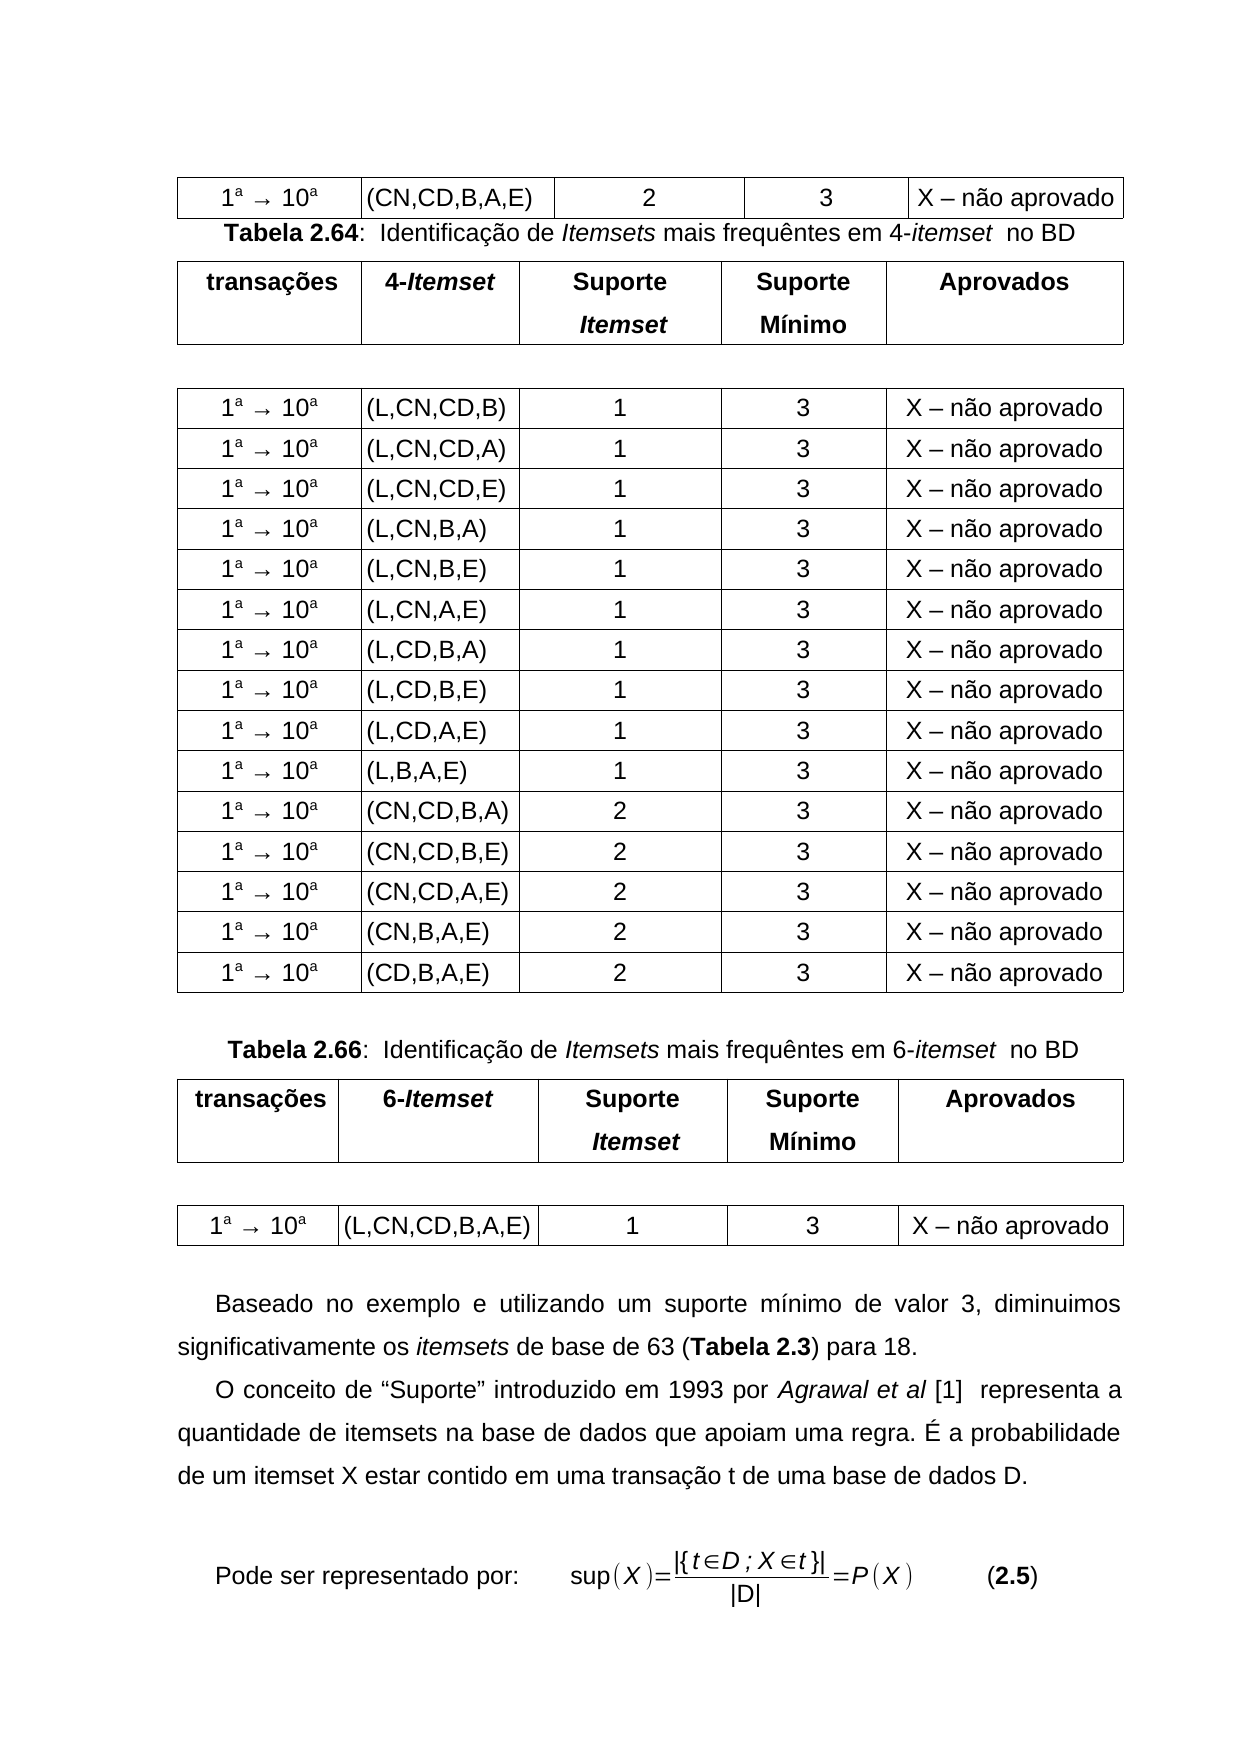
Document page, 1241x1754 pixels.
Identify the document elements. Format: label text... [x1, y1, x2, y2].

table_header Aprovados [899, 1080, 1123, 1162]
table_cell 1a → 10a [178, 590, 361, 629]
table_header 1a → 10a [178, 389, 361, 428]
table_cell 3 [722, 792, 886, 831]
table_cell X – não aprovado [887, 912, 1123, 952]
table_cell (L,CN,A,E) [362, 590, 519, 629]
table_cell X – não aprovado [887, 630, 1123, 669]
table_cell 1 [520, 429, 721, 468]
table_cell X – não aprovado [887, 429, 1123, 468]
table_cell 3 [722, 872, 886, 911]
table_header 4-Itemset [362, 262, 519, 344]
table_cell X – não aprovado [887, 469, 1123, 508]
table_cell X – não aprovado [909, 178, 1123, 217]
table_cell X – não aprovado [887, 711, 1123, 750]
table_cell (CN,CD,B,A,E) [362, 178, 554, 217]
table_cell 1a → 10a [178, 792, 361, 831]
table_cell 3 [722, 671, 886, 710]
table_cell 3 [722, 953, 886, 992]
table_cell (L,CN,B,E) [362, 550, 519, 589]
table_header 1a → 10a [178, 1206, 338, 1245]
table_cell 3 [722, 832, 886, 871]
text Baseado no exemplo e utilizando um suporte mínimo de valor 3, diminuimos significativamente os itemsets de base de 63 (Tabela 2.3) para 18. [177, 1289, 1122, 1361]
table_header (L,CN,CD,B,A,E) [339, 1206, 538, 1245]
table_cell 3 [722, 912, 886, 952]
table_header (L,CN,CD,B) [362, 389, 519, 428]
table_header 3 [722, 389, 886, 428]
table_cell 1a → 10a [178, 509, 361, 549]
table_header 1 [520, 389, 721, 428]
table_cell 1a → 10a [178, 469, 361, 508]
table_cell 3 [722, 550, 886, 589]
table_cell 1 [520, 509, 721, 549]
text O conceito de “Suporte” introduzido em 1993 por Agrawal et al [1] representa a quantidade de itemsets na base de dados que apoiam uma regra. É a probabilidade de um itemset X estar contido em uma transação t de uma base de dados D. [177, 1375, 1122, 1490]
table_header Suporte Mínimo [728, 1080, 898, 1162]
table_cell (CN,CD,B,A) [362, 792, 519, 831]
table_cell 1a → 10a [178, 953, 361, 992]
table_cell 1 [520, 751, 721, 791]
table_cell (L,CN,CD,A) [362, 429, 519, 468]
table_cell 1 [520, 550, 721, 589]
table_cell 1a → 10a [178, 751, 361, 791]
table_cell (L,CD,B,E) [362, 671, 519, 710]
table_cell (L,B,A,E) [362, 751, 519, 791]
table_cell 3 [722, 429, 886, 468]
table_cell (L,CN,CD,E) [362, 469, 519, 508]
table_cell (CN,CD,A,E) [362, 872, 519, 911]
table_cell 1 [520, 590, 721, 629]
table_cell 1a → 10a [178, 832, 361, 871]
table_header Aprovados [887, 262, 1123, 344]
table_header transações [178, 1080, 338, 1162]
table_cell (L,CD,B,A) [362, 630, 519, 669]
table_cell 2 [520, 792, 721, 831]
table_cell 2 [555, 178, 744, 217]
table_cell 3 [722, 590, 886, 629]
table_cell 1 [520, 469, 721, 508]
table_header Suporte Mínimo [722, 262, 886, 344]
table_cell 3 [722, 469, 886, 508]
table_cell X – não aprovado [887, 671, 1123, 710]
table_cell 1a → 10a [178, 630, 361, 669]
table_cell 2 [520, 872, 721, 911]
table_cell X – não aprovado [887, 751, 1123, 791]
table_cell 1a → 10a [178, 178, 361, 217]
table_header X – não aprovado [899, 1206, 1123, 1245]
table_header Suporte Itemset [520, 262, 721, 344]
table_cell X – não aprovado [887, 792, 1123, 831]
table_cell 2 [520, 912, 721, 952]
table_cell (L,CD,A,E) [362, 711, 519, 750]
table_cell 1a → 10a [178, 912, 361, 952]
table_cell 1 [520, 711, 721, 750]
table_cell 1a → 10a [178, 550, 361, 589]
table_cell 2 [520, 953, 721, 992]
table_cell X – não aprovado [887, 550, 1123, 589]
table_header transações [178, 262, 361, 344]
table_cell 3 [722, 711, 886, 750]
table_cell 3 [745, 178, 908, 217]
table_cell X – não aprovado [887, 872, 1123, 911]
table_cell 3 [722, 630, 886, 669]
table_cell 1a → 10a [178, 872, 361, 911]
table_cell (CN,CD,B,E) [362, 832, 519, 871]
text Tabela 2.66: Identificação de Itemsets mais frequêntes em 6-itemset no BD [177, 1035, 1122, 1064]
table_cell (CD,B,A,E) [362, 953, 519, 992]
table_header Suporte Itemset [539, 1080, 727, 1162]
table_cell X – não aprovado [887, 832, 1123, 871]
table_cell 1 [520, 671, 721, 710]
table_cell 1a → 10a [178, 429, 361, 468]
text Pode ser representado por: (2.5) [177, 1547, 1122, 1607]
table_cell X – não aprovado [887, 953, 1123, 992]
table_header 1 [539, 1206, 727, 1245]
table_cell 3 [722, 509, 886, 549]
table_cell 3 [722, 751, 886, 791]
table_cell (CN,B,A,E) [362, 912, 519, 952]
text Tabela 2.64: Identificação de Itemsets mais frequêntes em 4-itemset no BD [177, 219, 1122, 246]
table_header 6-Itemset [339, 1080, 538, 1162]
table_cell 2 [520, 832, 721, 871]
table_cell (L,CN,B,A) [362, 509, 519, 549]
table_header X – não aprovado [887, 389, 1123, 428]
table_cell X – não aprovado [887, 509, 1123, 549]
table_cell X – não aprovado [887, 590, 1123, 629]
table_cell 1a → 10a [178, 671, 361, 710]
table_header 3 [728, 1206, 898, 1245]
table_cell 1a → 10a [178, 711, 361, 750]
table_cell 1 [520, 630, 721, 669]
